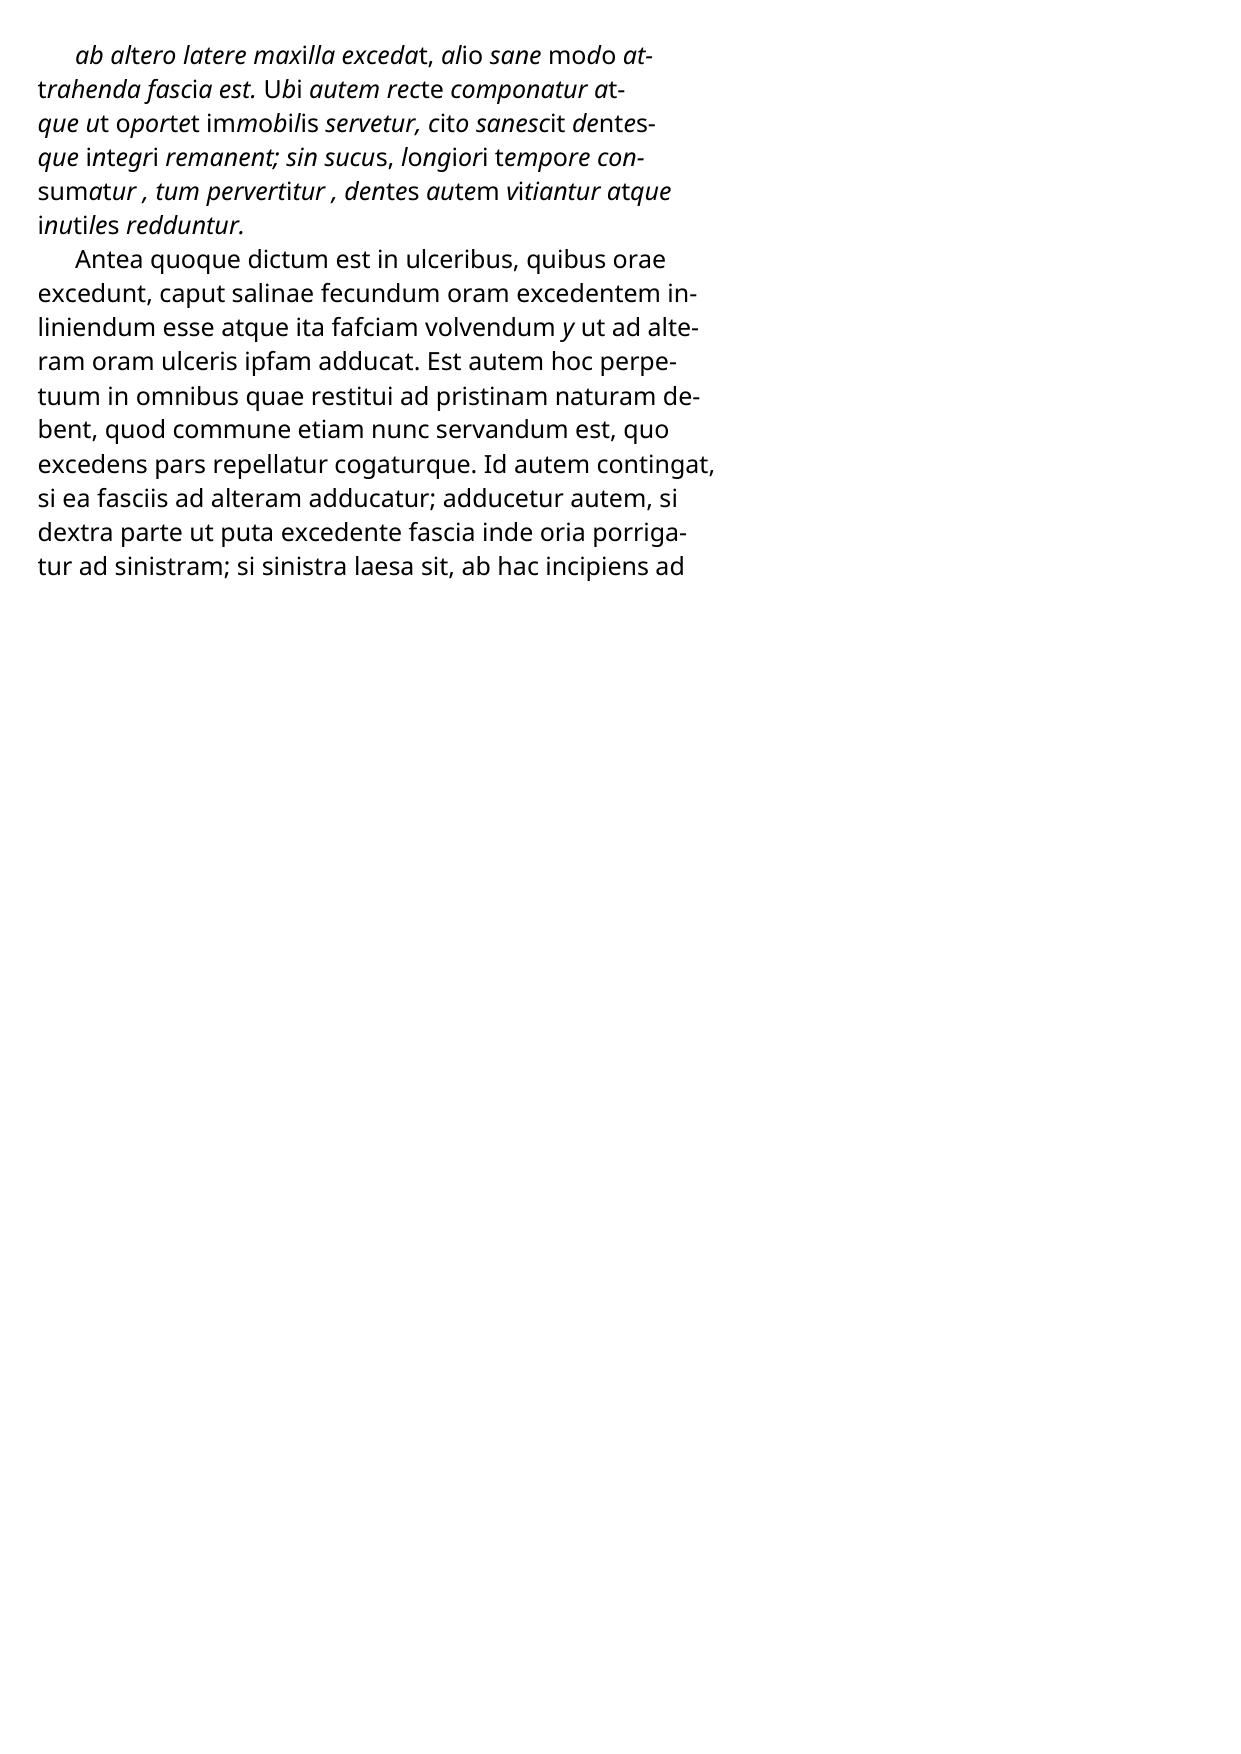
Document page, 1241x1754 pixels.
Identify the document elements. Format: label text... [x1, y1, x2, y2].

text ab altero latere maxilla excedat, alio sane modo at- trahenda fascia est. Ubi autem recte componatur at- que ut oportet immobilis servetur, cito sanescit dentes- que integri remanent; sin sucus, longiori tempore con- sumatur , tum pervertitur , dentes autem vitiantur atque inutiles redduntur. [37, 37, 1203, 242]
text Antea quoque dictum est in ulceribus, quibus orae excedunt, caput salinae fecundum oram excedentem in- liniendum esse atque ita fafciam volvendum y ut ad alte- ram oram ulceris ipfam adducat. Est autem hoc perpe- tuum in omnibus quae restitui ad pristinam naturam de- bent, quod commune etiam nunc servandum est, quo excedens pars repellatur cogaturque. Id autem contingat, si ea fasciis ad alteram adducatur; adducetur autem, si dextra parte ut puta excedente fascia inde oria porriga- tur ad sinistram; si sinistra laesa sit, ab hac incipiens ad [37, 242, 1203, 582]
